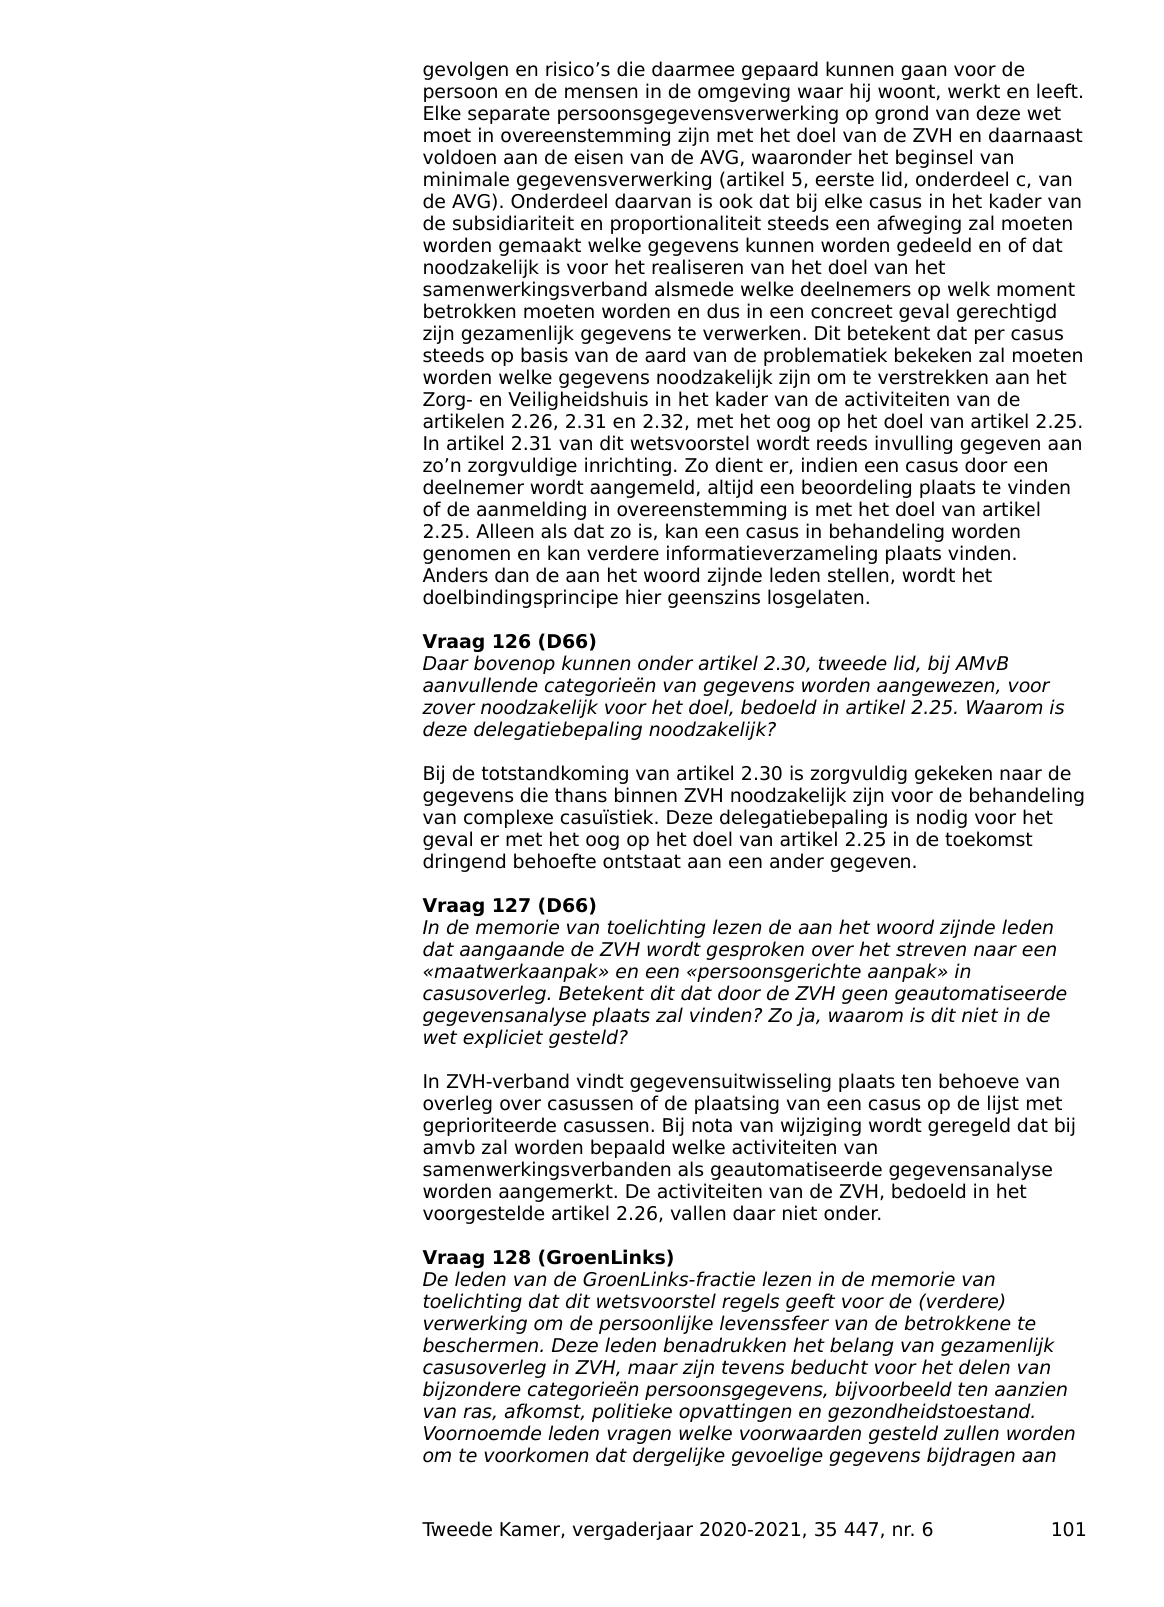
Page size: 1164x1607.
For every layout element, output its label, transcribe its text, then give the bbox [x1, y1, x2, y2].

text gevolgen en risico’s die daarmee gepaard kunnen gaan voor de persoon en de mensen in de omgeving waar hij woont, werkt en leeft. Elke separate persoonsgegevensverwerking op grond van deze wet moet in overeenstemming zijn met het doel van de ZVH en daarnaast voldoen aan de eisen van de AVG, waaronder het beginsel van minimale gegevensverwerking (artikel 5, eerste lid, onderdeel c, van de AVG). Onderdeel daarvan is ook dat bij elke casus in het kader van de subsidiariteit en proportionaliteit steeds een afweging zal moeten worden gemaakt welke gegevens kunnen worden gedeeld en of dat noodzakelijk is voor het realiseren van het doel van het samenwerkingsverband alsmede welke deelnemers op welk moment betrokken moeten worden en dus in een concreet geval gerechtigd zijn gezamenlijk gegevens te verwerken. Dit betekent dat per casus steeds op basis van de aard van de problematiek bekeken zal moeten worden welke gegevens noodzakelijk zijn om te verstrekken aan het Zorg- en Veiligheidshuis in het kader van de activiteiten van de artikelen 2.26, 2.31 en 2.32, met het oog op het doel van artikel 2.25. In artikel 2.31 van dit wetsvoorstel wordt reeds invulling gegeven aan zo’n zorgvuldige inrichting. Zo dient er, indien een casus door een deelnemer wordt aangemeld, altijd een beoordeling plaats te vinden of de aanmelding in overeenstemming is met het doel van artikel 2.25. Alleen als dat zo is, kan een casus in behandeling worden genomen en kan verdere informatieverzameling plaats vinden. Anders dan de aan het woord zijnde leden stellen, wordt het doelbindingsprincipe hier geenszins losgelaten. [422, 59, 1087, 608]
text Vraag 126 (D66) [422, 631, 1087, 653]
text Vraag 128 (GroenLinks) [422, 1247, 1087, 1269]
text In de memorie van toelichting lezen de aan het woord zijnde leden dat aangaande de ZVH wordt gesproken over het streven naar een «maatwerkaanpak» en een «persoonsgerichte aanpak» in casusoverleg. Betekent dit dat door de ZVH geen geautomatiseerde gegevensanalyse plaats zal vinden? Zo ja, waarom is dit niet in de wet expliciet gesteld? [422, 917, 1087, 1049]
text De leden van de GroenLinks-fractie lezen in de memorie van toelichting dat dit wetsvoorstel regels geeft voor de (verdere) verwerking om de persoonlijke levenssfeer van de betrokkene te beschermen. Deze leden benadrukken het belang van gezamenlijk casusoverleg in ZVH, maar zijn tevens beducht voor het delen van bijzondere categorieën persoonsgegevens, bijvoorbeeld ten aanzien van ras, afkomst, politieke opvattingen en gezondheidstoestand. Voornoemde leden vragen welke voorwaarden gesteld zullen worden om te voorkomen dat dergelijke gevoelige gegevens bijdragen aan [422, 1269, 1087, 1467]
text Daar bovenop kunnen onder artikel 2.30, tweede lid, bij AMvB aanvullende categorieën van gegevens worden aangewezen, voor zover noodzakelijk voor het doel, bedoeld in artikel 2.25. Waarom is deze delegatiebepaling noodzakelijk? [422, 653, 1087, 741]
text In ZVH-verband vindt gegevensuitwisseling plaats ten behoeve van overleg over casussen of de plaatsing van een casus op de lijst met geprioriteerde casussen. Bij nota van wijziging wordt geregeld dat bij amvb zal worden bepaald welke activiteiten van samenwerkingsverbanden als geautomatiseerde gegevensanalyse worden aangemerkt. De activiteiten van de ZVH, bedoeld in het voorgestelde artikel 2.26, vallen daar niet onder. [422, 1071, 1087, 1225]
text Vraag 127 (D66) [422, 895, 1087, 917]
text Bij de totstandkoming van artikel 2.30 is zorgvuldig gekeken naar de gegevens die thans binnen ZVH noodzakelijk zijn voor de behandeling van complexe casuïstiek. Deze delegatiebepaling is nodig voor het geval er met het oog op het doel van artikel 2.25 in de toekomst dringend behoefte ontstaat aan een ander gegeven. [422, 763, 1087, 873]
